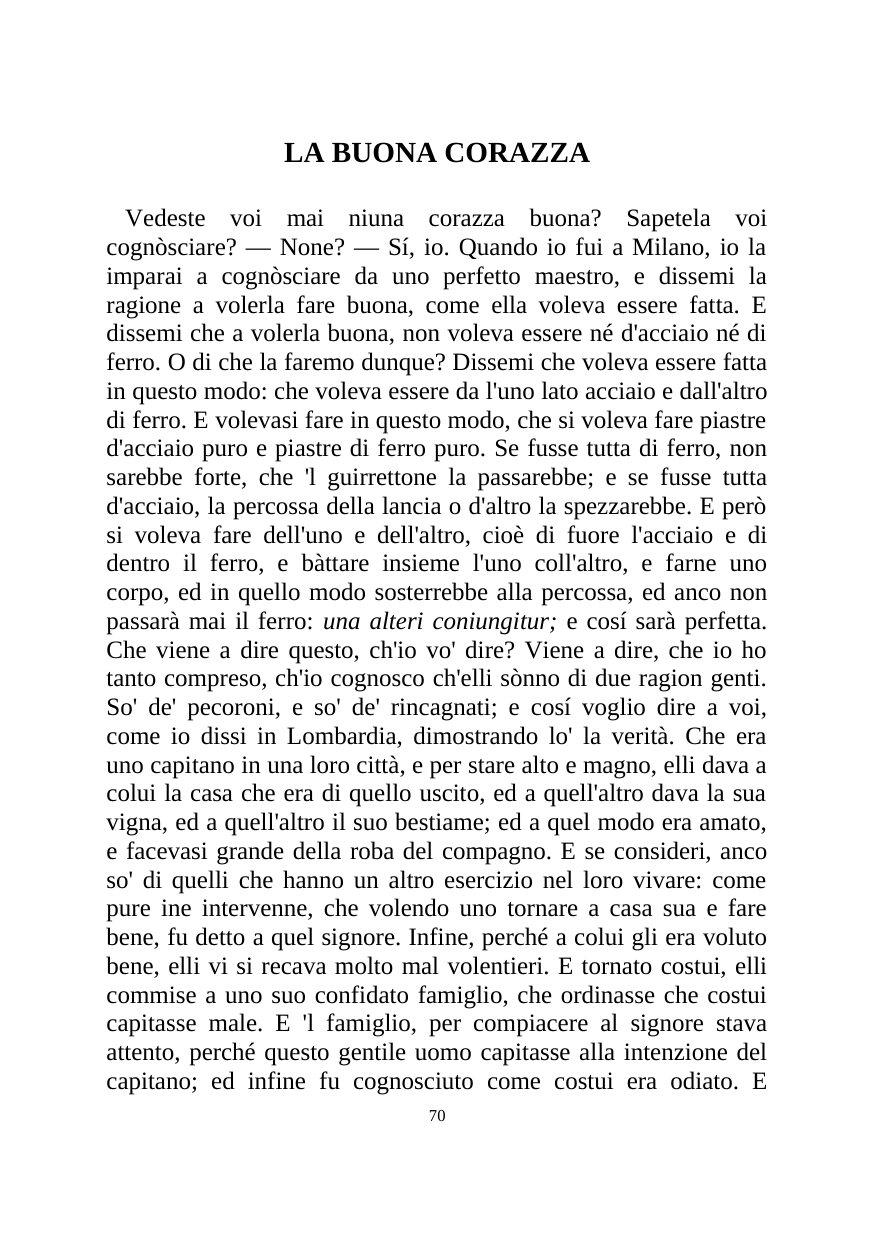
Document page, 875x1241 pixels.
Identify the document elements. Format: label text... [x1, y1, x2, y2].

subtitle LA BUONA CORAZZA [106, 135, 768, 168]
text Vedeste voi mai niuna corazza buona? Sapetela voi cognòsciare? — None? — Sí, io. Quando io fui a Milano, io la imparai a cognòsciare da uno perfetto maestro, e dissemi la ragione a volerla fare buona, come ella voleva essere fatta. E dissemi che a volerla buona, non voleva essere né d'acciaio né di ferro. O di che la faremo dunque? Dissemi che voleva essere fatta in questo modo: che voleva essere da l'uno lato acciaio e dall'altro di ferro. E volevasi fare in questo modo, che si voleva fare piastre d'acciaio puro e piastre di ferro puro. Se fusse tutta di ferro, non sarebbe forte, che 'l guirrettone la passarebbe; e se fusse tutta d'acciaio, la percossa della lancia o d'altro la spezzarebbe. E però si voleva fare dell'uno e dell'altro, cioè di fuore l'acciaio e di dentro il ferro, e bàttare insieme l'uno coll'altro, e farne uno corpo, ed in quello modo sosterrebbe alla percossa, ed anco non passarà mai il ferro: una alteri coniungitur; e cosí sarà perfetta. Che viene a dire questo, ch'io vo' dire? Viene a dire, che io ho tanto compreso, ch'io cognosco ch'elli sònno di due ragion genti. So' de' pecoroni, e so' de' rincagnati; e cosí voglio dire a voi, come io dissi in Lombardia, dimostrando lo' la verità. Che era uno capitano in una loro città, e per stare alto e magno, elli dava a colui la casa che era di quello uscito, ed a quell'altro dava la sua vigna, ed a quell'altro il suo bestiame; ed a quel modo era amato, e facevasi grande della roba del compagno. E se consideri, anco so' di quelli che hanno un altro esercizio nel loro vivare: come pure ine intervenne, che volendo uno tornare a casa sua e fare bene, fu detto a quel signore. Infine, perché a colui gli era voluto bene, elli vi si recava molto mal volentieri. E tornato costui, elli commise a uno suo confidato famiglio, che ordinasse che costui capitasse male. E 'l famiglio, per compiacere al signore stava attento, perché questo gentile uomo capitasse alla intenzione del capitano; ed infine fu cognosciuto come costui era odiato. E [106, 203, 768, 1095]
